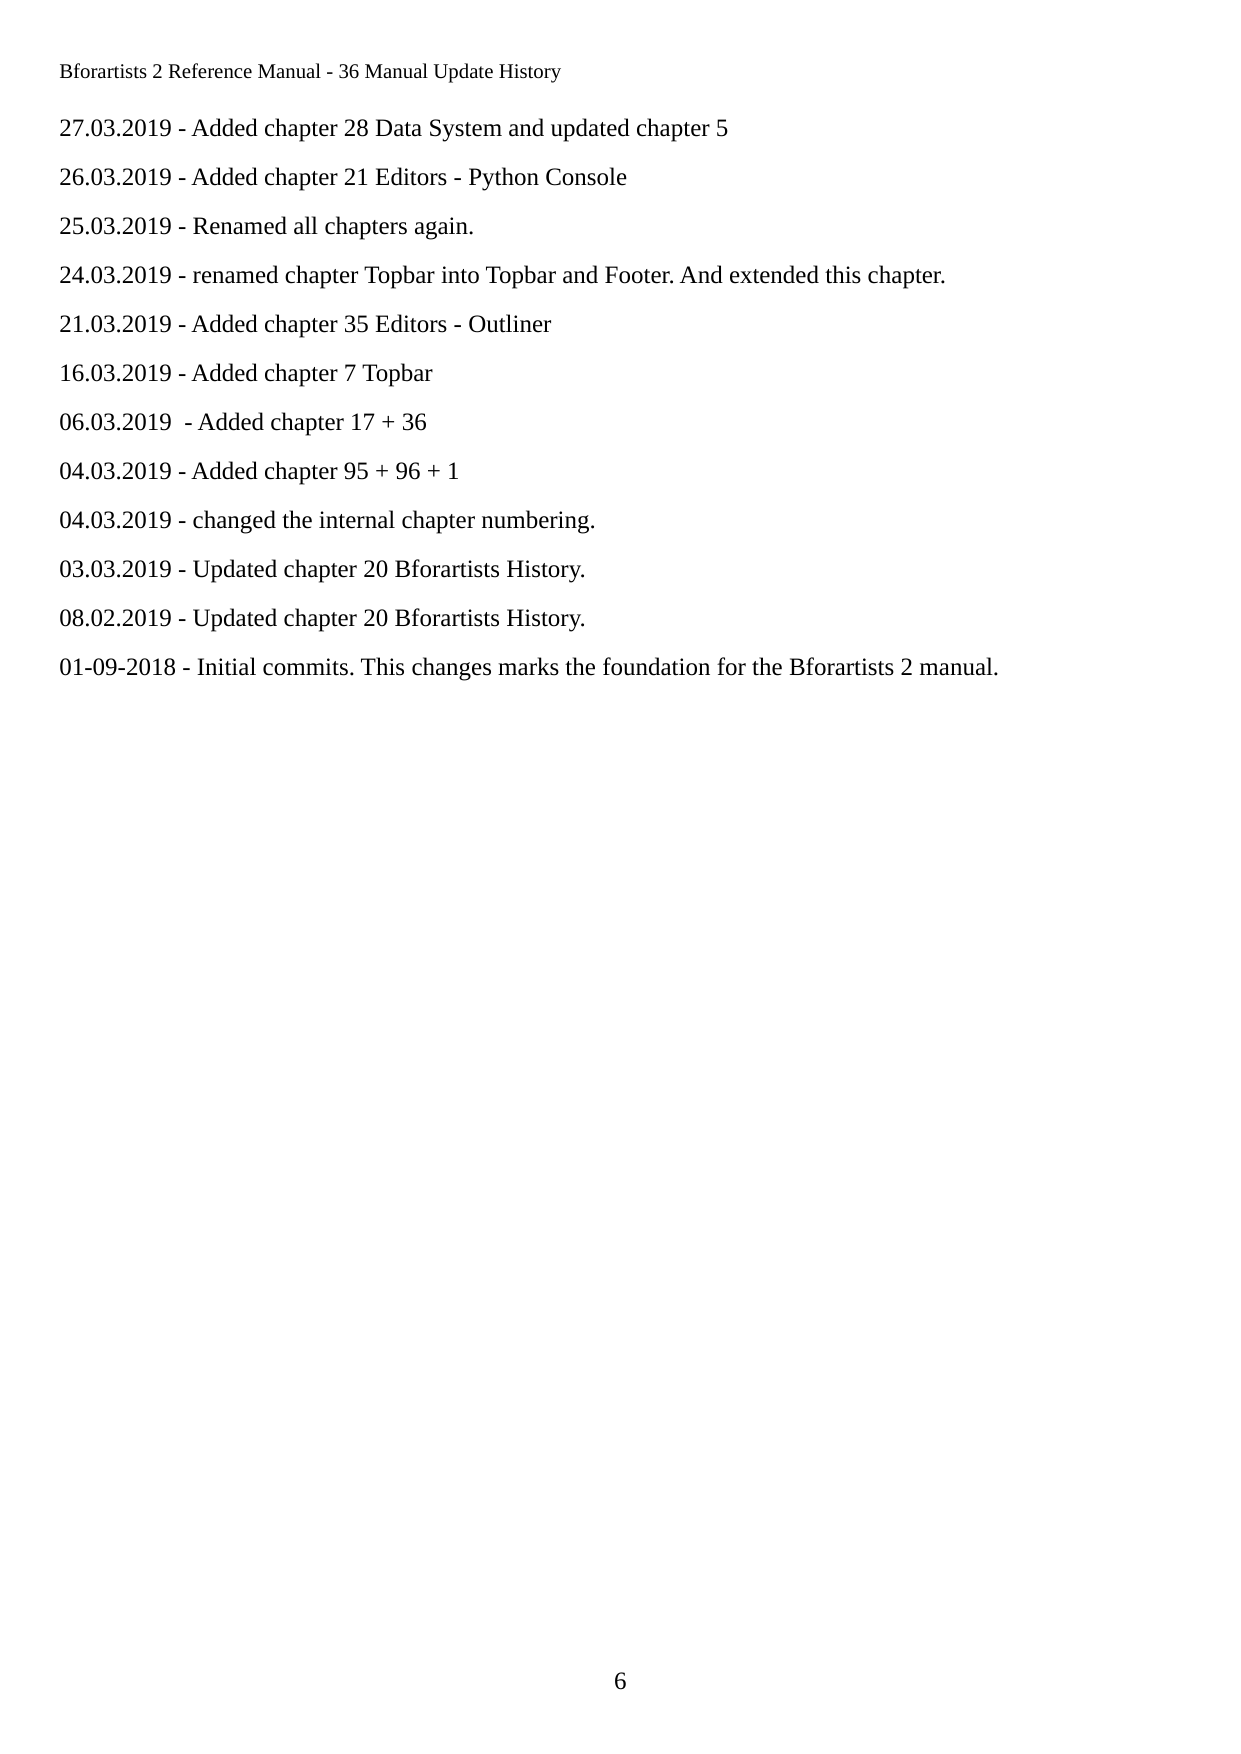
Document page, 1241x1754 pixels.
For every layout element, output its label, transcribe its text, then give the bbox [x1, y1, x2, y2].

text 03.03.2019 - Updated chapter 20 Bforartists History. [59, 554, 1181, 583]
text 27.03.2019 - Added chapter 28 Data System and updated chapter 5 [59, 113, 1181, 141]
text 04.03.2019 - Added chapter 95 + 96 + 1 [59, 456, 1181, 485]
text 16.03.2019 - Added chapter 7 Topbar [59, 358, 1181, 387]
text 24.03.2019 - renamed chapter Topbar into Topbar and Footer. And extended this chapter. [59, 260, 1181, 288]
text 21.03.2019 - Added chapter 35 Editors - Outliner [59, 309, 1181, 338]
text 04.03.2019 - changed the internal chapter numbering. [59, 505, 1181, 534]
text 01-09-2018 - Initial commits. This changes marks the foundation for the Bforartists 2 manual. [59, 652, 1181, 681]
text 06.03.2019 - Added chapter 17 + 36 [59, 407, 1181, 436]
text 08.02.2019 - Updated chapter 20 Bforartists History. [59, 603, 1181, 632]
text 25.03.2019 - Renamed all chapters again. [59, 211, 1181, 239]
text 26.03.2019 - Added chapter 21 Editors - Python Console [59, 162, 1181, 190]
